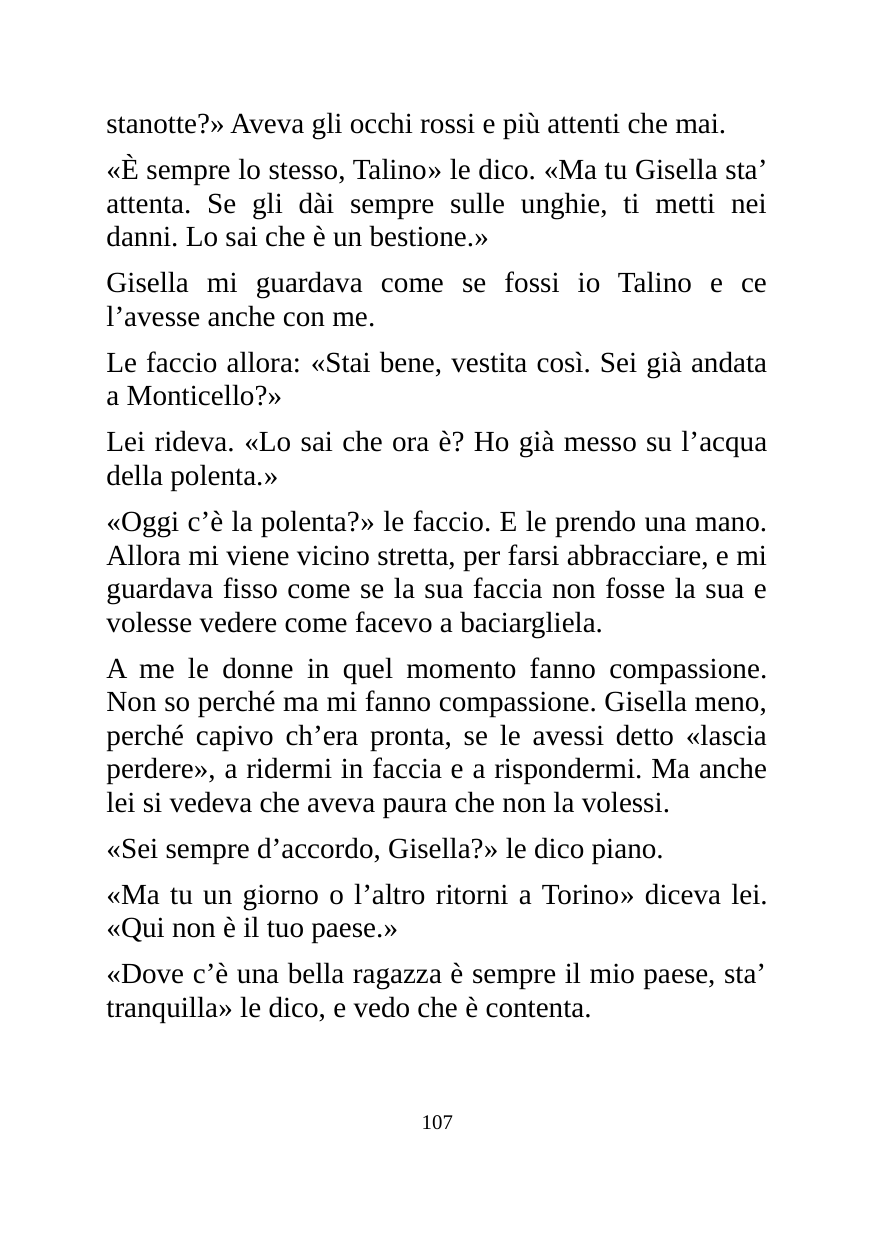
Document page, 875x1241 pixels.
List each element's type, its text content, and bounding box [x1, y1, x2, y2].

text Le faccio allora: «Stai bene, vestita così. Sei già andata a Monticello?» [106, 345, 768, 412]
text «Dove c’è una bella ragazza è sempre il mio paese, sta’ tranquilla» le dico, e vedo che è contenta. [106, 957, 768, 1024]
text «Oggi c’è la polenta?» le faccio. E le prendo una mano. Allora mi viene vicino stretta, per farsi abbracciare, e mi guardava fisso come se la sua faccia non fosse la sua e volesse vedere come facevo a baciargliela. [106, 504, 768, 638]
text stanotte?» Aveva gli occhi rossi e più attenti che mai. [106, 106, 768, 140]
text «Ma tu un giorno o l’altro ritorni a Torino» diceva lei. «Qui non è il tuo paese.» [106, 877, 768, 944]
text «Sei sempre d’accordo, Gisella?» le dico piano. [106, 831, 768, 864]
text Gisella mi guardava come se fossi io Talino e ce l’avesse anche con me. [106, 265, 768, 332]
text A me le donne in quel momento fanno compassione. Non so perché ma mi fanno compassione. Gisella meno, perché capivo ch’era pronta, se le avessi detto «lascia perdere», a ridermi in faccia e a rispondermi. Ma anche lei si vedeva che aveva paura che non la volessi. [106, 651, 768, 818]
text Lei rideva. «Lo sai che ora è? Ho già messo su l’acqua della polenta.» [106, 424, 768, 492]
text «È sempre lo stesso, Talino» le dico. «Ma tu Gisella sta’ attenta. Se gli dài sempre sulle unghie, ti metti nei danni. Lo sai che è un bestione.» [106, 152, 768, 253]
